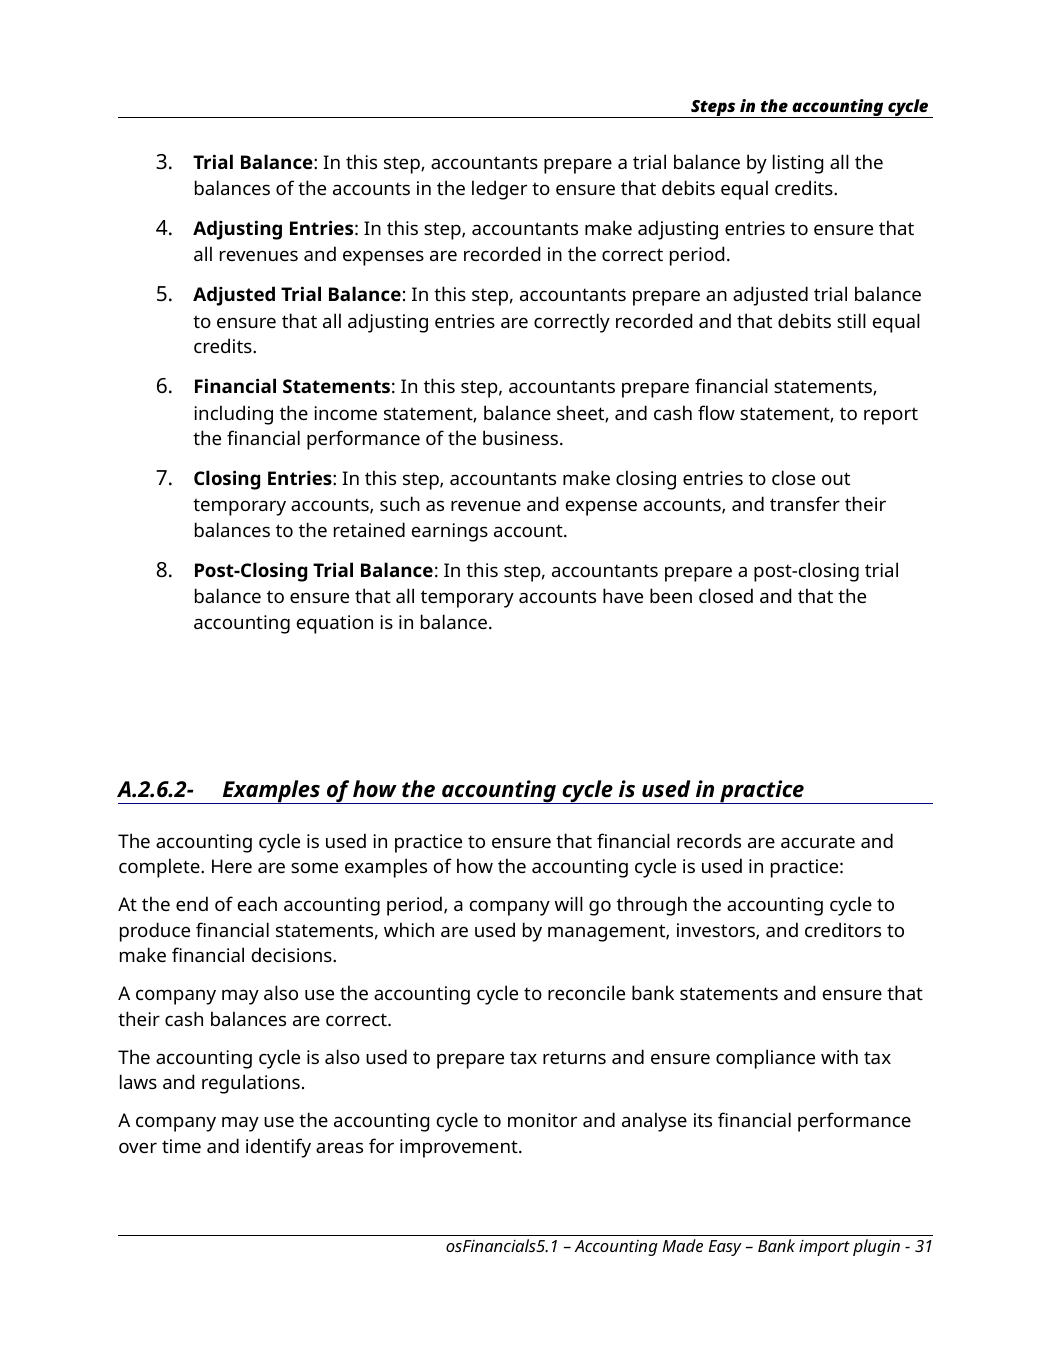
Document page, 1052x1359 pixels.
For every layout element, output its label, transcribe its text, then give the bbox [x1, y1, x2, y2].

text At the end of each accounting period, a company will go through the accounting cycle to produce financial statements, which are used by management, investors, and creditors to make financial decisions. [118, 892, 933, 968]
subtitle Examples of how the accounting cycle is used in practice [118, 774, 933, 803]
text A company may use the accounting cycle to monitor and analyse its financial performance over time and identify areas for improvement. [118, 1107, 933, 1158]
text A company may also use the accounting cycle to reconcile bank statements and ensure that their cash balances are correct. [118, 981, 933, 1032]
list Financial Statements: In this step, accountants prepare financial statements, including the income statement, balance sheet, and cash flow statement, to report the financial performance of the business. [156, 371, 933, 451]
list Trial Balance: In this step, accountants prepare a trial balance by listing all the balances of the accounts in the ledger to ensure that debits equal credits. [156, 147, 933, 201]
list Post-Closing Trial Balance: In this step, accountants prepare a post-closing trial balance to ensure that all temporary accounts have been closed and that the accounting equation is in balance. [156, 555, 933, 635]
text The accounting cycle is used in practice to ensure that financial records are accurate and complete. Here are some examples of how the accounting cycle is used in practice: [118, 828, 933, 879]
list Adjusting Entries: In this step, accountants make adjusting entries to ensure that all revenues and expenses are recorded in the correct period. [156, 213, 933, 267]
list Closing Entries: In this step, accountants make closing entries to close out temporary accounts, such as revenue and expense accounts, and transfer their balances to the retained earnings account. [156, 463, 933, 543]
text The accounting cycle is also used to prepare tax returns and ensure compliance with tax laws and regulations. [118, 1044, 933, 1095]
list Adjusted Trial Balance: In this step, accountants prepare an adjusted trial balance to ensure that all adjusting entries are correctly recorded and that debits still equal credits. [156, 279, 933, 359]
